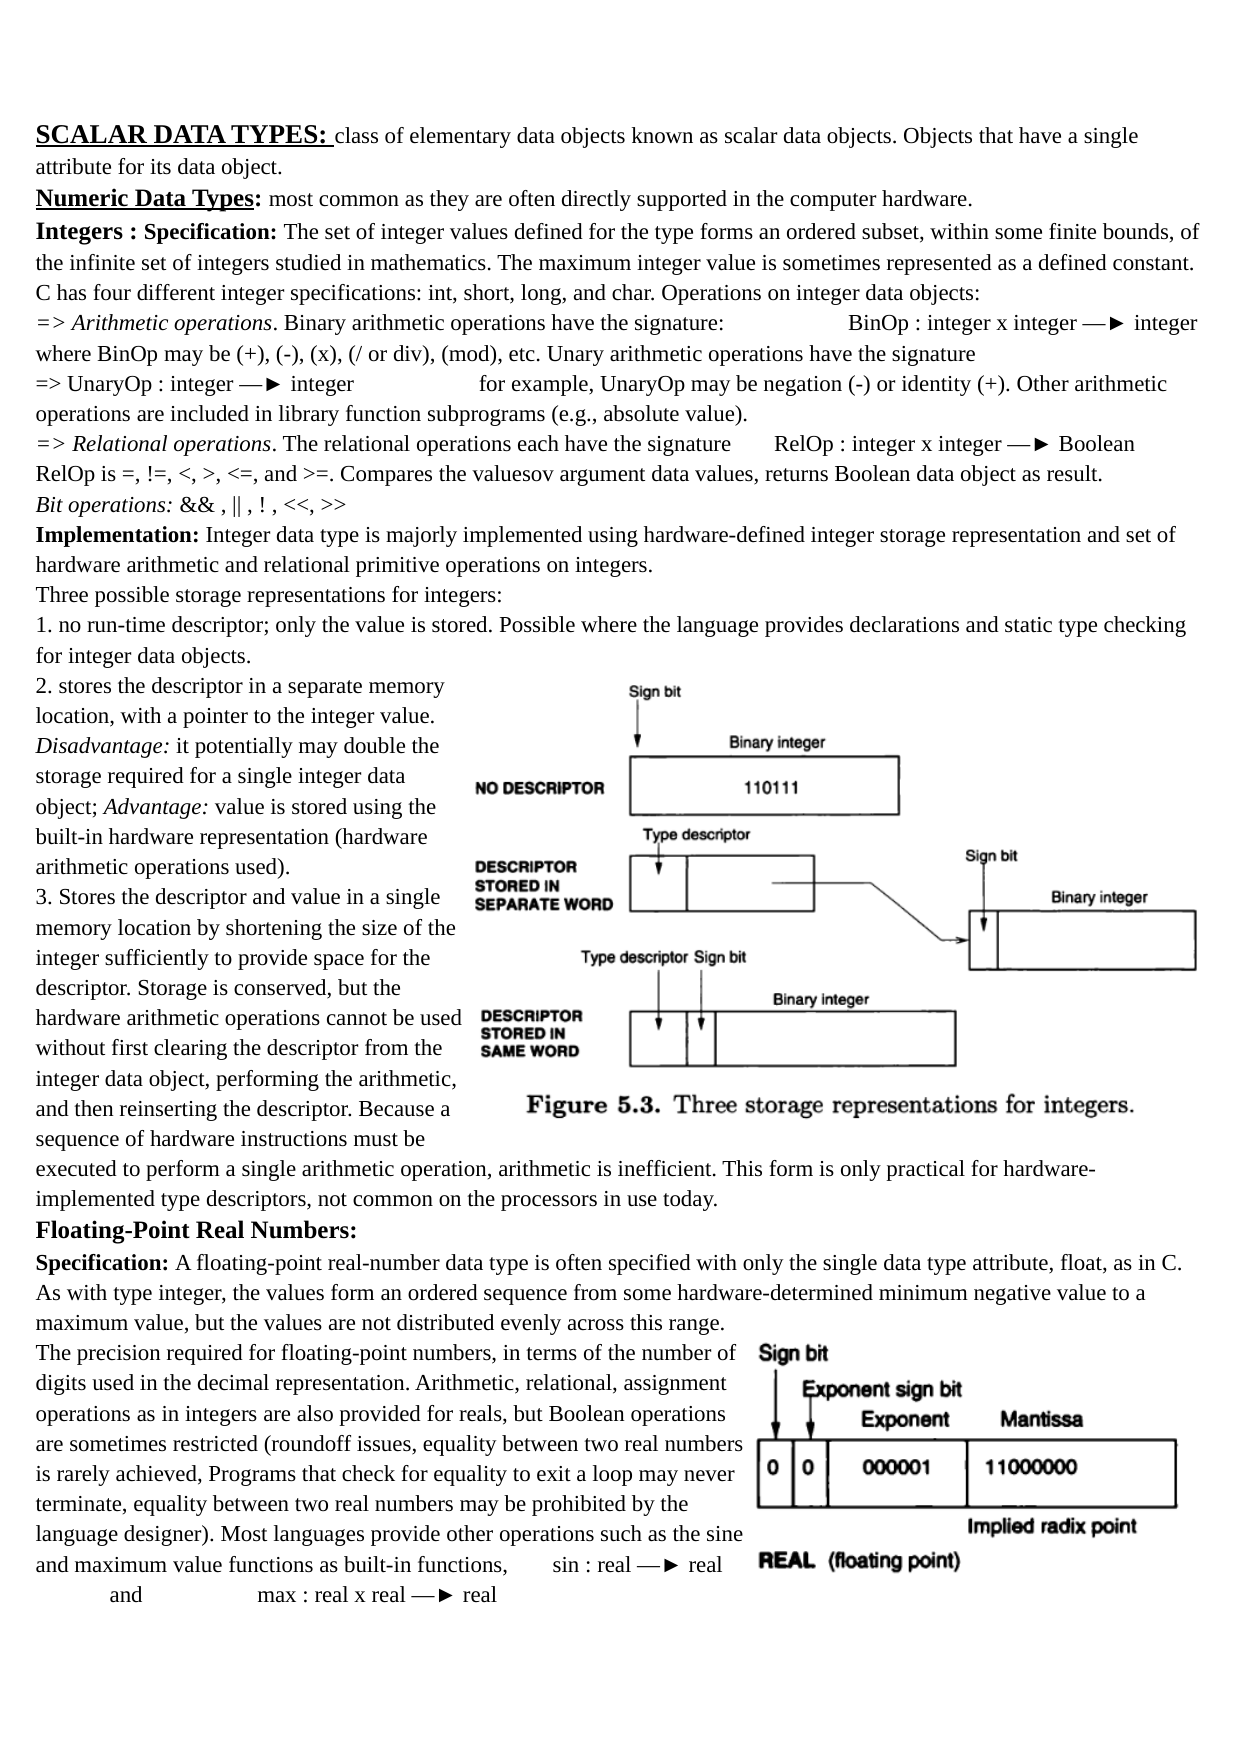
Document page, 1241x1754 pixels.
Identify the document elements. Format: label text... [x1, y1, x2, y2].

text Specification: A floating-point real-number data type is often specified with only the single data type attribute, float, as in C. As with type integer, the values form an ordered sequence from some hardware-determined minimum negative value to a maximum value, but the values are not distributed evenly across this range. The precision required for floating-point numbers, in terms of the number of digits used in the decimal representation. Arithmetic, relational, assignment operations as in integers are also provided for reals, but Boolean operations are sometimes restricted (roundoff issues, equality between two real numbers is rarely achieved, Programs that check for equality to exit a loop may never terminate, equality between two real numbers may be prohibited by the language designer). Most languages provide other operations such as the sine and maximum value functions as built-in functions, sin : real —► real and max : real x real —► real [35, 1249, 1210, 1607]
picture [751, 1334, 1187, 1586]
picture [468, 677, 1205, 1138]
text Implementation: Integer data type is majorly implemented using hardware-defined integer storage representation and set of hardware arithmetic and relational primitive operations on integers. [35, 521, 1210, 577]
text Bit operations: && , || , ! , <<, >> [35, 491, 1210, 517]
text Floating-Point Real Numbers: [35, 1216, 1210, 1244]
text Integers : Specification: The set of integer values defined for the type forms an ordered subset, within some finite bounds, of the infinite set of integers studied in mathematics. The maximum integer value is sometimes represented as a defined constant. C has four different integer specifications: int, short, long, and char. Operations on integer data objects: [35, 216, 1210, 306]
text SCALAR DATA TYPES: class of elementary data objects known as scalar data objects. Objects that have a single attribute for its data object. [35, 118, 1210, 179]
text => Relational operations. The relational operations each have the signature RelOp : integer x integer —► Boolean [35, 430, 1210, 457]
text 3. Stores the descriptor and value in a single memory location by shortening the size of the integer sufficiently to provide space for the descriptor. Storage is conserved, but the hardware arithmetic operations cannot be used without first clearing the descriptor from the integer data object, performing the arithmetic, and then reinserting the descriptor. Because a sequence of hardware instructions must be executed to perform a single arithmetic operation, arithmetic is inefficient. This form is only practical for hardware-implemented type descriptors, not common on the processors in use today. [35, 883, 1210, 1212]
text 1. no run-time descriptor; only the value is stored. Possible where the language provides declarations and static type checking for integer data objects. [35, 611, 1210, 668]
text RelOp is =, !=, <, >, <=, and >=. Compares the valuesov argument data values, returns Boolean data object as result. [35, 460, 1210, 487]
text Three possible storage representations for integers: [35, 581, 1210, 608]
text => UnaryOp : integer —► integer for example, UnaryOp may be negation (-) or identity (+). Other arithmetic operations are included in library function subprograms (e.g., absolute value). [35, 370, 1210, 426]
text 2. stores the descriptor in a separate memory location, with a pointer to the integer value. Disadvantage: it potentially may double the storage required for a single integer data object; Advantage: value is stored using the built-in hardware representation (hardware arithmetic operations used). [35, 672, 1210, 879]
text Numeric Data Types: most common as they are often directly supported in the computer hardware. [35, 183, 1210, 212]
text where BinOp may be (+), (-), (x), (/ or div), (mod), etc. Unary arithmetic operations have the signature [35, 339, 1210, 366]
text => Arithmetic operations. Binary arithmetic operations have the signature: BinOp : integer x integer —► integer [35, 309, 1210, 336]
